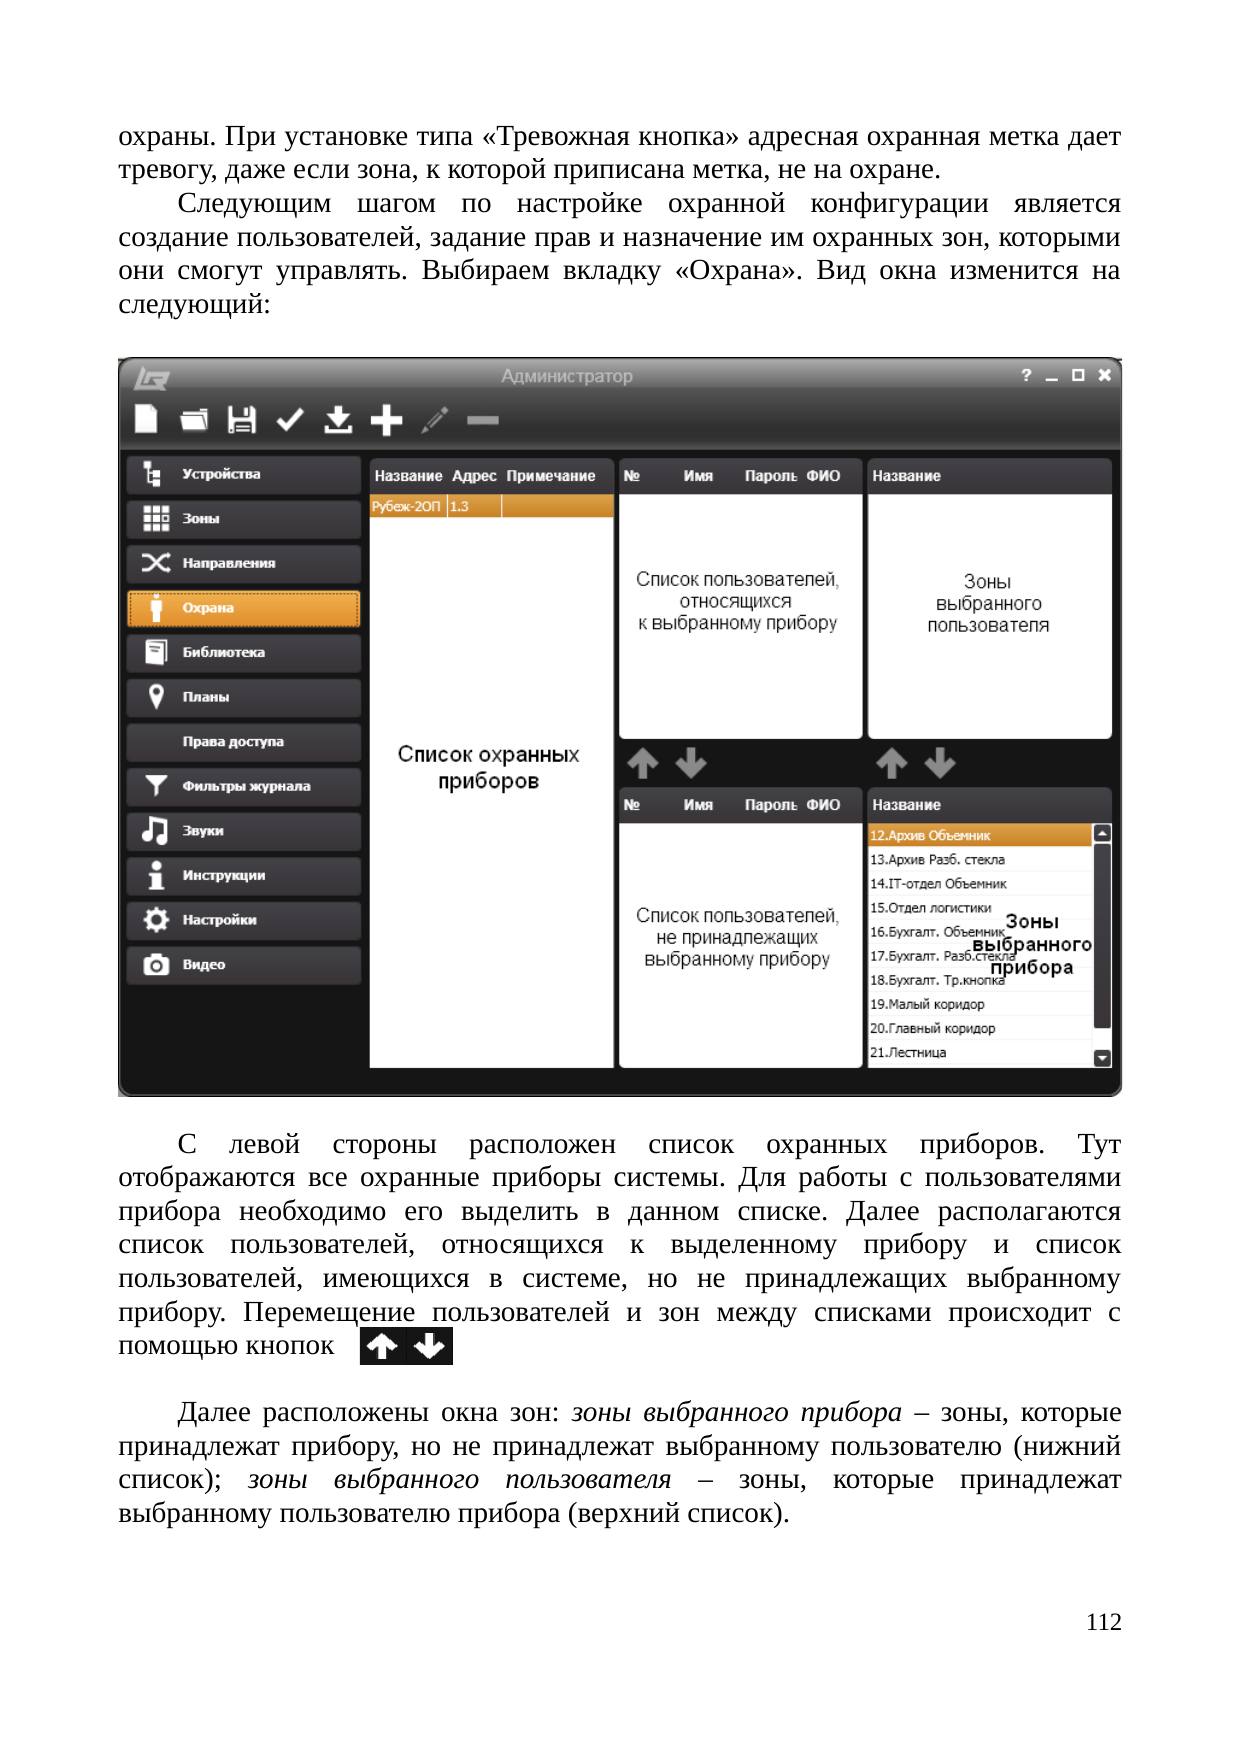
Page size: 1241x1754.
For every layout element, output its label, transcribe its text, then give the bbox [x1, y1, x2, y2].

text С левой стороны расположен список охранных приборов. Тут отображаются все охранные приборы системы. Для работы с пользователями прибора необходимо его выделить в данном списке. Далее располагаются список пользователей, относящихся к выделенному прибору и список пользователей, имеющихся в системе, но не принадлежащих выбранному прибору. Перемещение пользователей и зон между списками происходит с помощью кнопок [118, 1097, 1122, 1361]
text охраны. При установке типа «Тревожная кнопка» адресная охранная метка дает тревогу, даже если зона, к которой приписана метка, не на охране. [118, 118, 1122, 185]
text Далее расположены окна зон: зоны выбранного прибора – зоны, которые принадлежат прибору, но не принадлежат выбранному пользователю (нижний список); зоны выбранного пользователя – зоны, которые принадлежат выбранному пользователю прибора (верхний список). [118, 1394, 1122, 1528]
picture [118, 357, 1123, 1097]
picture [359, 1327, 453, 1365]
text [118, 319, 1122, 357]
text Следующим шагом по настройке охранной конфигурации является создание пользователей, задание прав и назначение им охранных зон, которыми они смогут управлять. Выбираем вкладку «Охрана». Вид окна изменится на следующий: [118, 185, 1122, 319]
